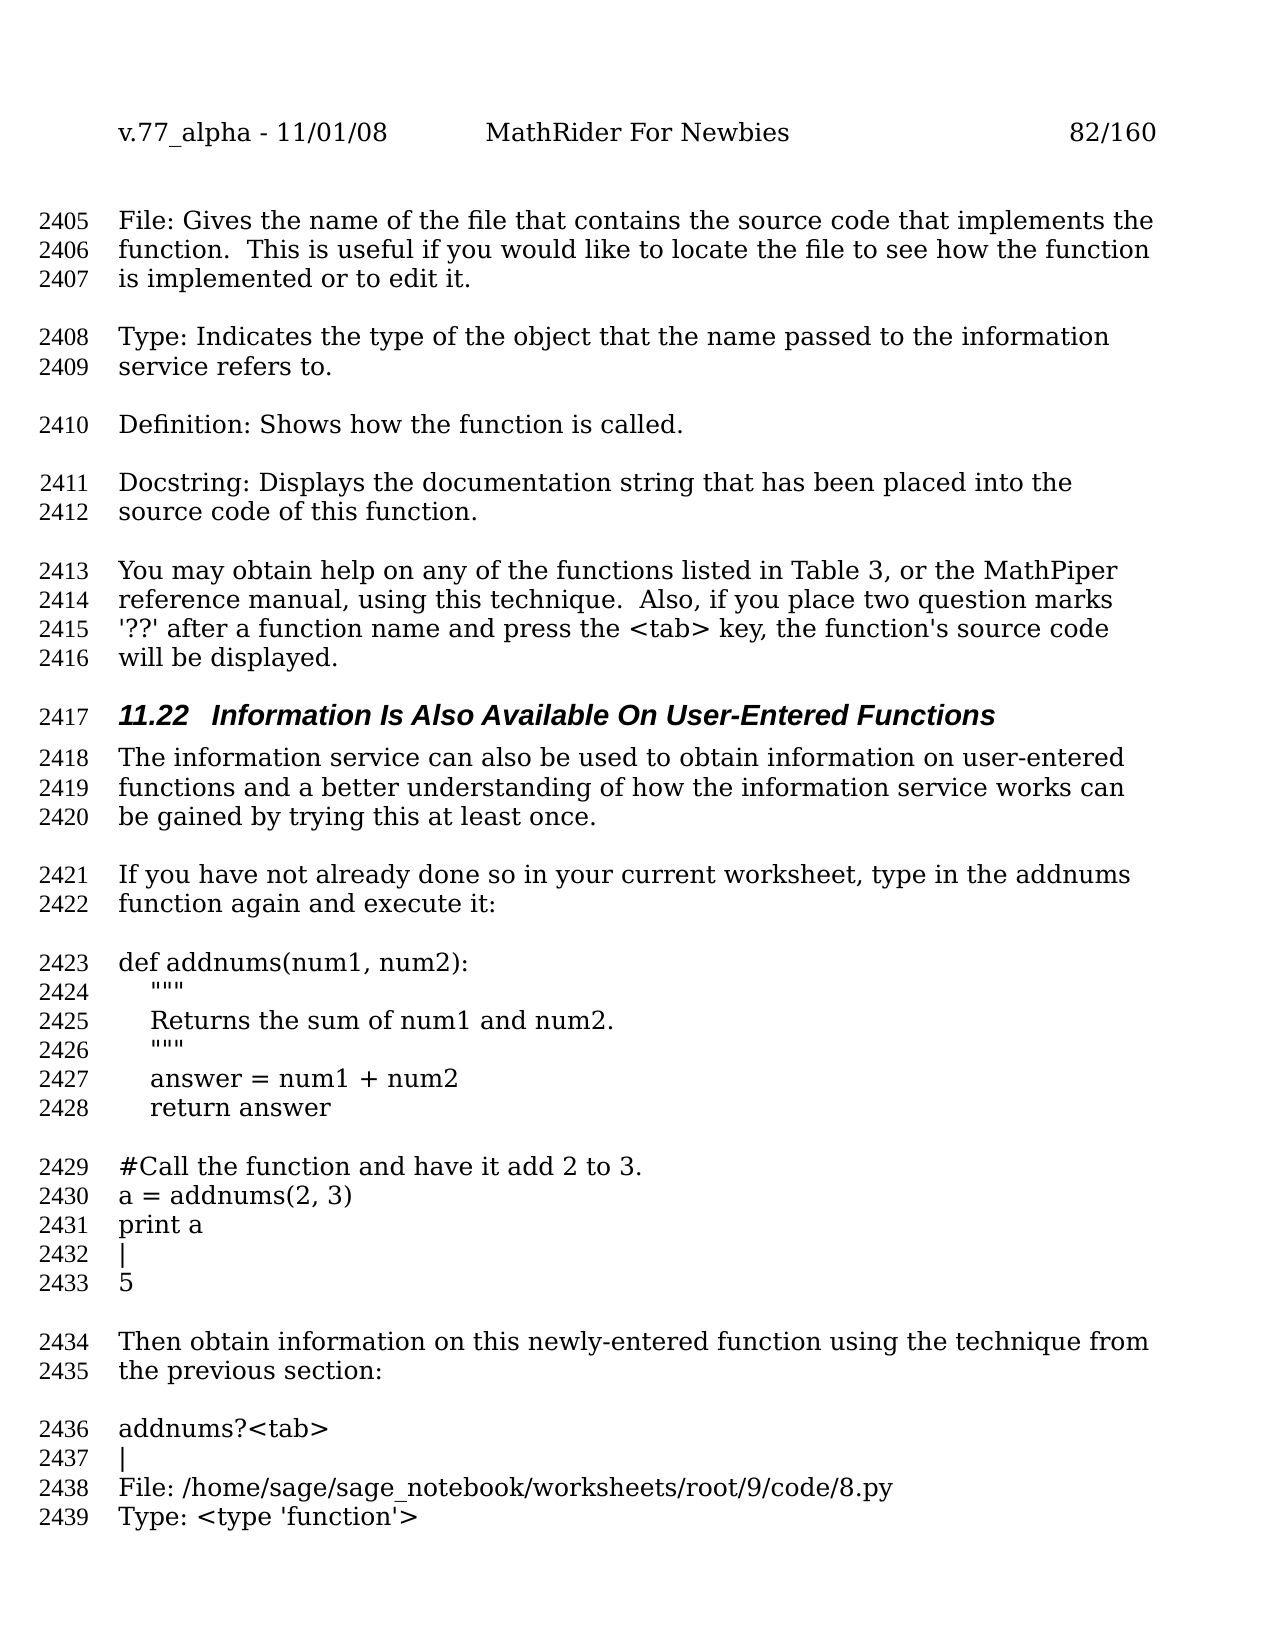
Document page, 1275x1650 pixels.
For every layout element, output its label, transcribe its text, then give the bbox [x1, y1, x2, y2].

text File: Gives the name of the file that contains the source code that implements the function. This is useful if you would like to locate the file to see how the function is implemented or to edit it. [118, 206, 1157, 293]
text The information service can also be used to obtain information on user-entered functions and a better understanding of how the information service works can be gained by trying this at least once. [118, 744, 1157, 831]
text def addnums(num1, num2): [118, 948, 1157, 977]
text Type: Indicates the type of the object that the name passed to the information service refers to. [118, 323, 1157, 381]
text Definition: Shows how the function is called. [118, 410, 1157, 439]
text Then obtain information on this newly-entered function using the technique from the previous section: [118, 1327, 1157, 1385]
text """ [118, 977, 1157, 1006]
text If you have not already done so in your current worksheet, type in the addnums function again and execute it: [118, 860, 1157, 919]
text Type: <type 'function'> [118, 1502, 1157, 1531]
subtitle Information Is Also Available On User-Entered Functions [118, 698, 1157, 731]
text You may obtain help on any of the functions listed in Table 3, or the MathPiper reference manual, using this technique. Also, if you place two question marks '??' after a function name and press the <tab> key, the function's source code will be displayed. [118, 556, 1157, 673]
text a = addnums(2, 3) [118, 1181, 1157, 1210]
text Returns the sum of num1 and num2. [118, 1006, 1157, 1035]
text File: /home/sage/sage_notebook/worksheets/root/9/code/8.py [118, 1473, 1157, 1502]
text answer = num1 + num2 [118, 1064, 1157, 1094]
text """ [118, 1035, 1157, 1064]
text | [118, 1444, 1157, 1473]
text addnums?<tab> [118, 1414, 1157, 1444]
text 5 [118, 1269, 1157, 1298]
text Docstring: Displays the documentation string that has been placed into the source code of this function. [118, 468, 1157, 527]
text print a [118, 1210, 1157, 1239]
text return answer [118, 1094, 1157, 1123]
text | [118, 1239, 1157, 1269]
text #Call the function and have it add 2 to 3. [118, 1152, 1157, 1181]
